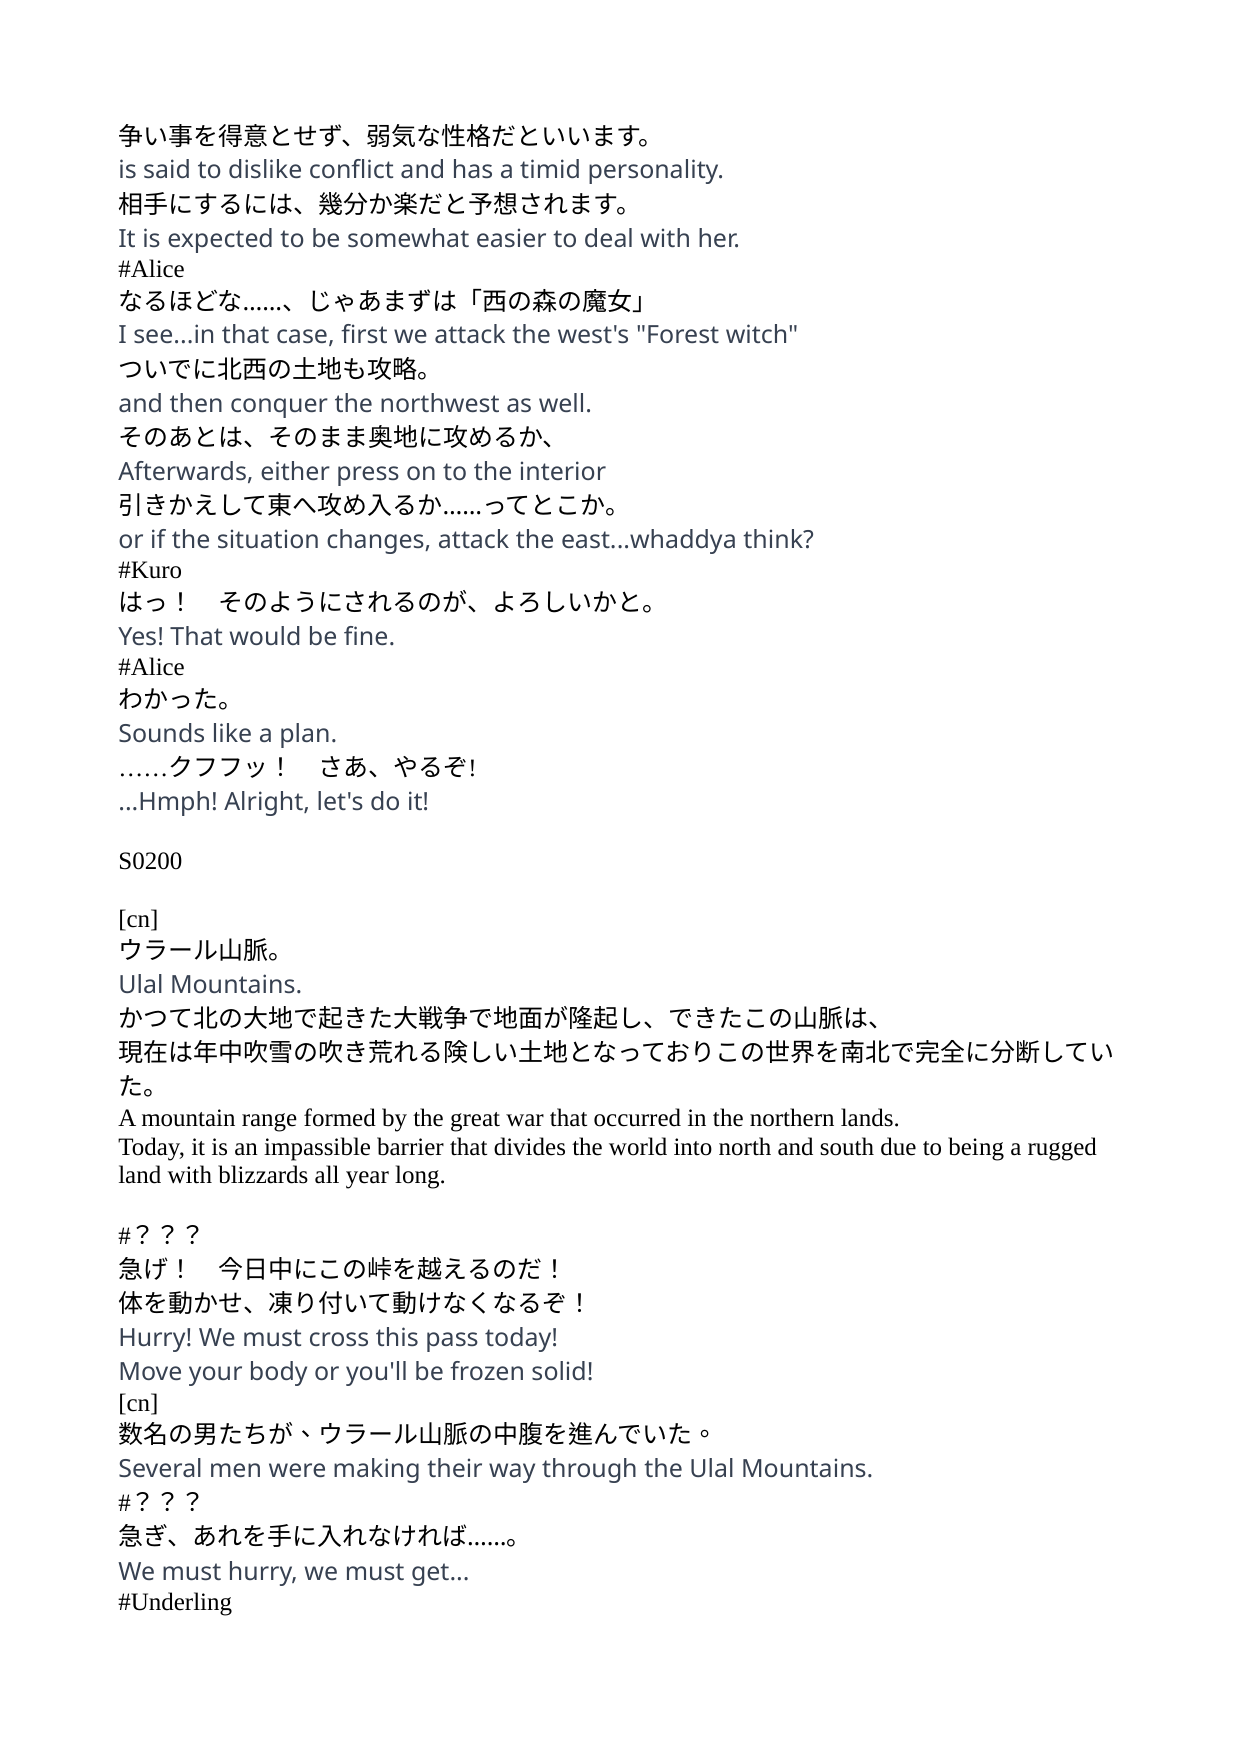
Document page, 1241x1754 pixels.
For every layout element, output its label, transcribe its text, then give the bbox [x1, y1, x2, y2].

text Move your body or you'll be frozen solid! [118, 1354, 1122, 1388]
text ウラール山脈。 [118, 932, 1122, 967]
text [cn] [118, 904, 1122, 932]
text #Kuro [118, 556, 1122, 584]
text 数名の男たちが、ウラール山脈の中腹を進んでいた。 [118, 1417, 1122, 1451]
text なるほどな……、じゃあまずは「西の森の魔女」 [118, 283, 1122, 317]
text is said to dislike conflict and has a timid personality. [118, 152, 1122, 186]
text or if the situation changes, attack the east...whaddya think? [118, 522, 1122, 556]
text わかった。 [118, 681, 1122, 715]
text 体を動かせ、凍り付いて動けなくなるぞ！ [118, 1286, 1122, 1320]
text 相手にするには、幾分か楽だと予想されます。 [118, 186, 1122, 220]
text #？？？ [118, 1218, 1122, 1252]
text [cn] [118, 1388, 1122, 1417]
text A mountain range formed by the great war that occurred in the northern lands. [118, 1103, 1122, 1132]
text #Alice [118, 254, 1122, 283]
text Today, it is an impassible barrier that divides the world into north and south due to being a rugged land with blizzards all year long. [118, 1132, 1122, 1189]
text Yes! That would be fine. [118, 618, 1122, 652]
text 急げ！ 今日中にこの峠を越えるのだ！ [118, 1252, 1122, 1286]
text It is expected to be somewhat easier to deal with her. [118, 220, 1122, 254]
text かつて北の大地で起きた大戦争で地面が隆起し、できたこの山脈は、 [118, 1001, 1122, 1035]
text ……クフフッ！ さあ、やるぞ! [118, 749, 1122, 783]
text #Alice [118, 652, 1122, 681]
text Several men were making their way through the Ulal Mountains. [118, 1451, 1122, 1485]
text そのあとは、そのまま奥地に攻めるか、 [118, 419, 1122, 453]
text Sounds like a plan. [118, 715, 1122, 749]
text We must hurry, we must get... [118, 1553, 1122, 1587]
text 争い事を得意とせず、弱気な性格だといいます。 [118, 118, 1122, 152]
text #Underling [118, 1587, 1122, 1616]
text ...Hmph! Alright, let's do it! [118, 783, 1122, 817]
text and then conquer the northwest as well. [118, 385, 1122, 419]
text 現在は年中吹雪の吹き荒れる険しい土地となっておりこの世界を南北で完全に分断していた。 [118, 1035, 1122, 1103]
text Ulal Mountains. [118, 967, 1122, 1001]
text Hurry! We must cross this pass today! [118, 1320, 1122, 1354]
text 急ぎ、あれを手に入れなければ……。 [118, 1519, 1122, 1553]
text Afterwards, either press on to the interior [118, 453, 1122, 487]
text S0200 [118, 846, 1122, 875]
text #？？？ [118, 1485, 1122, 1519]
text ついでに北西の土地も攻略。 [118, 351, 1122, 385]
text I see...in that case, first we attack the west's "Forest witch" [118, 317, 1122, 351]
text 引きかえして東へ攻め入るか……ってとこか。 [118, 487, 1122, 522]
text はっ！ そのようにされるのが、よろしいかと。 [118, 584, 1122, 618]
